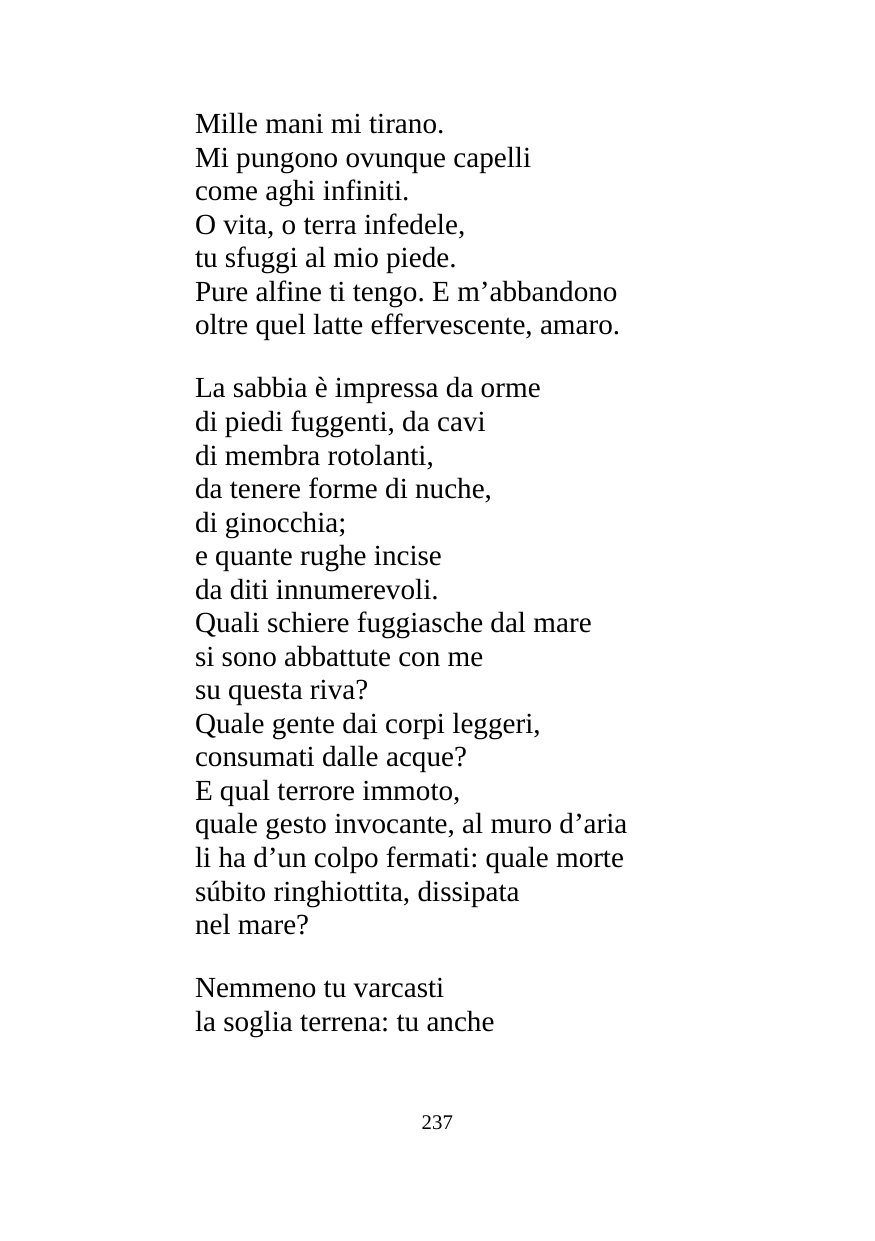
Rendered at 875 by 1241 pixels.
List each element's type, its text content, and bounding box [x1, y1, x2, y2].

text Nemmeno tu varcasti la soglia terrena: tu anche [195, 970, 768, 1037]
text Mille mani mi tirano. Mi pungono ovunque capelli come aghi infiniti. O vita, o terra infedele, tu sfuggi al mio piede. Pure alfine ti tengo. E m’abbandono oltre quel latte effervescente, amaro. [195, 106, 768, 341]
text La sabbia è impressa da orme di piedi fuggenti, da cavi di membra rotolanti, da tenere forme di nuche, di ginocchia; e quante rughe incise da diti innumerevoli. Quali schiere fuggiasche dal mare si sono abbattute con me su questa riva? Quale gente dai corpi leggeri, consumati dalle acque? E qual terrore immoto, quale gesto invocante, al muro d’aria li ha d’un colpo fermati: quale morte súbito ringhiottita, dissipata nel mare? [195, 371, 768, 941]
